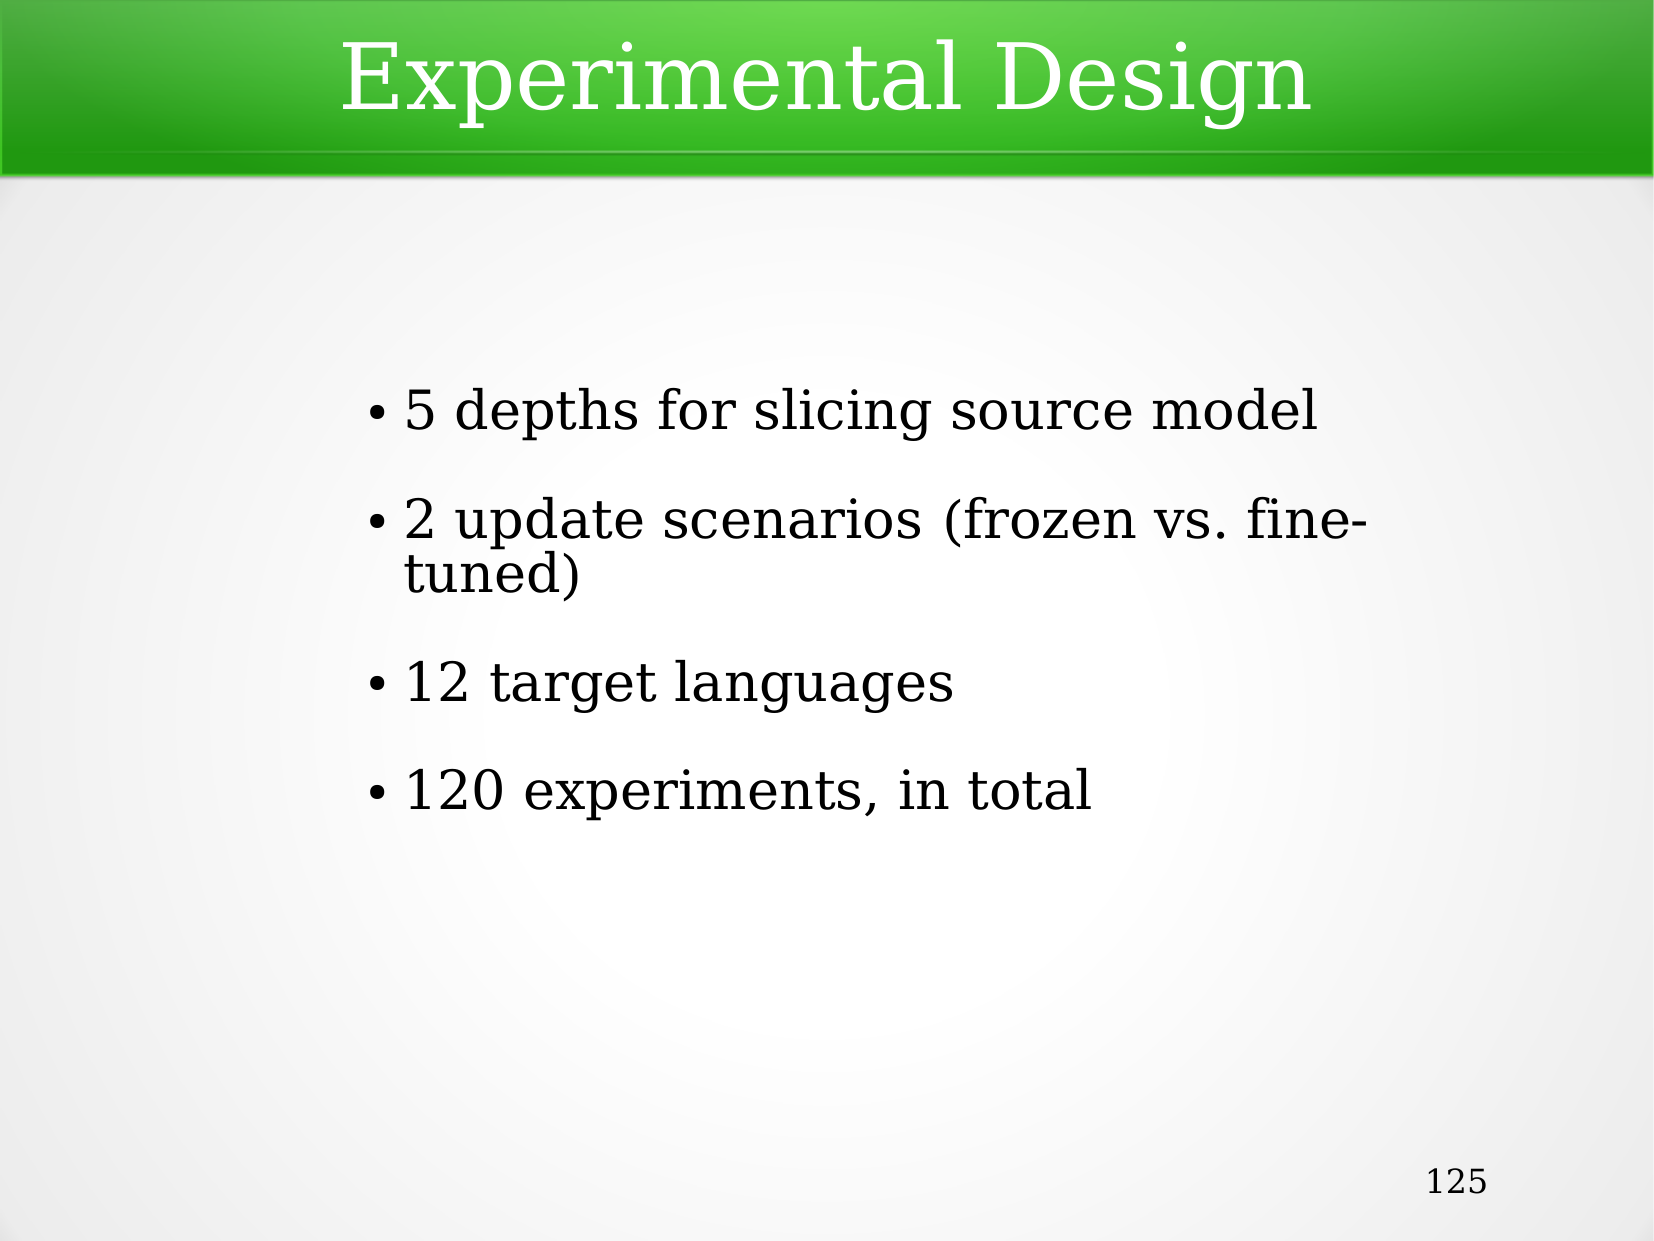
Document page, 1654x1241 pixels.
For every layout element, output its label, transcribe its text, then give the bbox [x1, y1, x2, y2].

picture [0, 0, 1654, 1241]
text_box 5 depths for slicing source model 2 update scenarios (frozen vs. fine-tuned) 12 target languages 120 experiments, in total [352, 379, 1411, 1241]
title Experimental Design [82, 11, 1571, 154]
